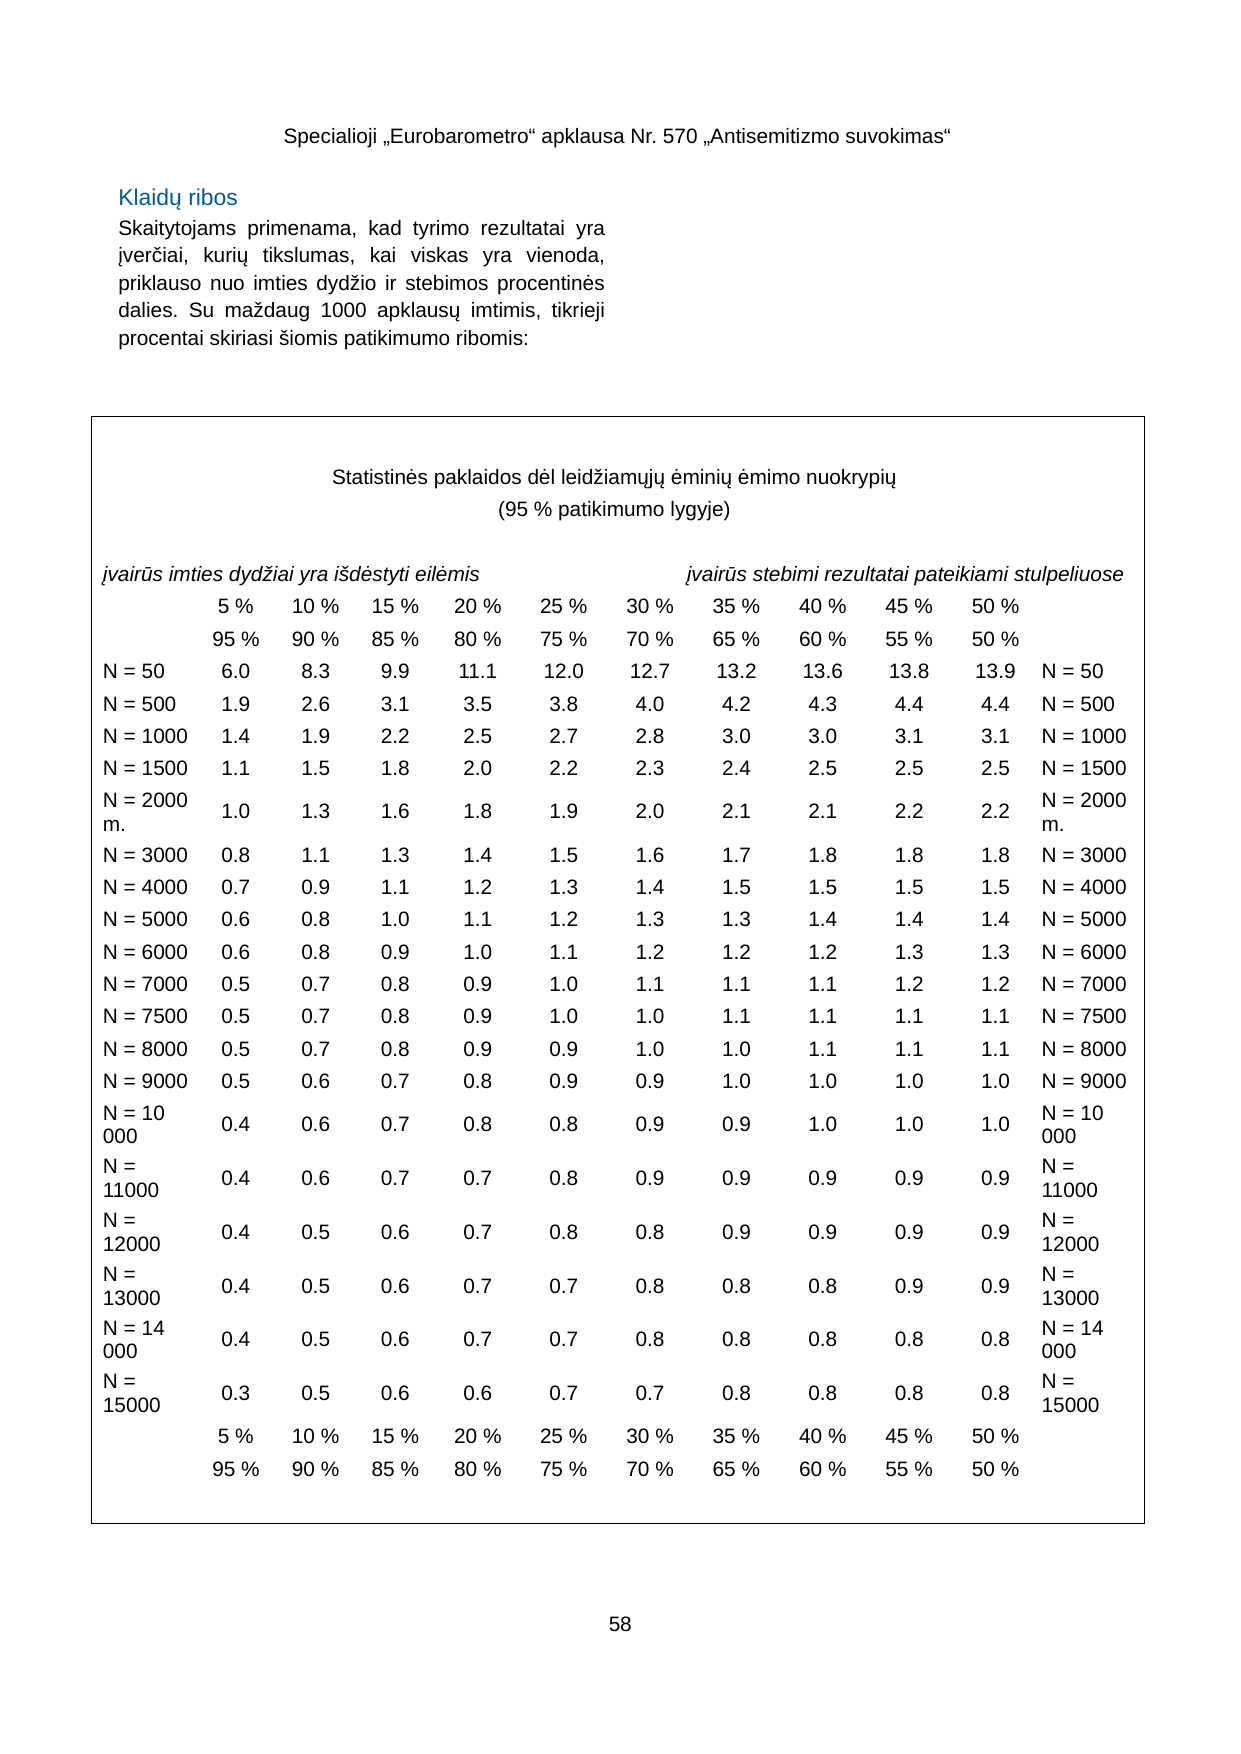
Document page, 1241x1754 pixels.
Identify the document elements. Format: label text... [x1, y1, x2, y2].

table_cell [196, 525, 276, 558]
table_cell 35 % [693, 590, 779, 622]
table_cell 55 % [866, 623, 952, 655]
table_cell 0,7 [276, 1033, 355, 1065]
table_cell 0,6 [355, 1366, 435, 1420]
table_cell 0,7 [355, 1098, 435, 1151]
table_cell 0,9 [866, 1151, 952, 1205]
table_cell N = 7500 [100, 1000, 196, 1033]
table_cell 0,9 [866, 1259, 952, 1312]
table_cell 9,9 [355, 655, 435, 687]
table_cell N = 9000 [1039, 1065, 1135, 1097]
table_cell 1,0 [435, 935, 520, 968]
table_cell 4,2 [693, 687, 779, 720]
table_cell N = 7500 [1039, 1000, 1135, 1033]
table_cell 3,0 [779, 720, 866, 752]
table_cell N = 12000 [1039, 1205, 1135, 1259]
table_cell 60 % [779, 623, 866, 655]
table_cell N = 11000 [1039, 1151, 1135, 1205]
table_cell 0,9 [952, 1259, 1038, 1312]
table_cell 0,8 [355, 968, 435, 1000]
table_cell 30 % [607, 1420, 693, 1452]
table_cell 1,0 [952, 1065, 1038, 1097]
table_cell N = 3000 [100, 838, 196, 871]
table_cell 0,9 [693, 1151, 779, 1205]
table_cell 80 % [435, 1452, 520, 1485]
table_cell 0,6 [276, 1151, 355, 1205]
table_cell 1,2 [693, 935, 779, 968]
table_cell 1,1 [607, 968, 693, 1000]
table_cell N = 500 [1039, 687, 1135, 720]
table_cell 0,9 [693, 1098, 779, 1151]
table_cell 1,2 [435, 871, 520, 903]
table_cell 0,9 [607, 1098, 693, 1151]
table_cell 4,3 [779, 687, 866, 720]
table_cell 1,2 [779, 935, 866, 968]
table_cell 13,2 [693, 655, 779, 687]
table_cell 2,0 [607, 785, 693, 838]
table_cell 0,5 [196, 1000, 276, 1033]
table_cell [100, 590, 196, 622]
table_cell 4,0 [607, 687, 693, 720]
table_cell 0,8 [866, 1313, 952, 1366]
table_cell 2,6 [276, 687, 355, 720]
table_cell N = 3000 [1039, 838, 1135, 871]
table_cell 0,8 [693, 1313, 779, 1366]
table_cell N = 9000 [100, 1065, 196, 1097]
table_cell 13,8 [866, 655, 952, 687]
table_cell 1,1 [435, 903, 520, 935]
table_cell 1,3 [952, 935, 1038, 968]
table_cell 65 % [693, 623, 779, 655]
table_cell 1,4 [607, 871, 693, 903]
table_cell 0,8 [693, 1259, 779, 1312]
table_cell N = 5000 [1039, 903, 1135, 935]
table_cell [100, 1452, 196, 1485]
table_cell 0,8 [779, 1259, 866, 1312]
table_header [100, 461, 196, 493]
table_cell 0,4 [196, 1259, 276, 1312]
table_cell 1,3 [607, 903, 693, 935]
table_cell 1,4 [779, 903, 866, 935]
table_cell 1,1 [196, 752, 276, 784]
table_cell 1,3 [866, 935, 952, 968]
table_cell 90 % [276, 623, 355, 655]
table_cell 5 % [196, 590, 276, 622]
table_cell 1,2 [866, 968, 952, 1000]
table_cell 1,1 [952, 1033, 1038, 1065]
table_cell 11,1 [435, 655, 520, 687]
table_cell 2,1 [779, 785, 866, 838]
table_cell [1039, 493, 1135, 525]
table_cell 1,5 [693, 871, 779, 903]
table_cell (95 % patikimumo lygyje) [196, 493, 1038, 525]
table_cell 25 % [520, 1420, 607, 1452]
table_cell 1,5 [276, 752, 355, 784]
table_cell 0,8 [276, 903, 355, 935]
table_cell 0,9 [779, 1205, 866, 1259]
table_cell 13,6 [779, 655, 866, 687]
table_cell 12,7 [607, 655, 693, 687]
table_cell [779, 525, 866, 558]
table_cell 0,5 [276, 1313, 355, 1366]
table_cell 0,7 [435, 1151, 520, 1205]
table_cell 4,4 [866, 687, 952, 720]
table_cell 0,8 [355, 1033, 435, 1065]
table_cell 0,9 [520, 1033, 607, 1065]
table_cell N = 4000 [100, 871, 196, 903]
table_cell 1,3 [276, 785, 355, 838]
table_cell 85 % [355, 623, 435, 655]
table_cell [952, 525, 1038, 558]
table_cell 3,1 [866, 720, 952, 752]
table_cell N = 6000 [1039, 935, 1135, 968]
table_header Statistinės paklaidos dėl leidžiamųjų ėminių ėmimo nuokrypių [196, 461, 1038, 493]
table_cell N = 500 [100, 687, 196, 720]
table_cell 4,4 [952, 687, 1038, 720]
table_cell 1,1 [520, 935, 607, 968]
table_cell 0,8 [607, 1205, 693, 1259]
table_cell 2,5 [435, 720, 520, 752]
table_cell 1,0 [196, 785, 276, 838]
table_cell N = 11000 [100, 1151, 196, 1205]
table_cell 1,4 [866, 903, 952, 935]
table_cell N = 1000 [100, 720, 196, 752]
table_cell 0,6 [276, 1098, 355, 1151]
table_cell 75 % [520, 1452, 607, 1485]
table_cell 0,9 [779, 1151, 866, 1205]
table_cell 0,7 [520, 1313, 607, 1366]
table_cell 0,5 [276, 1366, 355, 1420]
table_cell 10 % [276, 1420, 355, 1452]
table_cell [435, 525, 520, 558]
table_cell 1,1 [779, 1033, 866, 1065]
table_cell [100, 525, 196, 558]
table_cell 0,6 [355, 1259, 435, 1312]
table_cell N = 13000 [1039, 1259, 1135, 1312]
table_cell N = 7000 [1039, 968, 1135, 1000]
table_cell N = 14 000 [100, 1313, 196, 1366]
table_cell 0,7 [607, 1366, 693, 1420]
table_cell 1,0 [866, 1065, 952, 1097]
table_cell 0,6 [196, 935, 276, 968]
table_cell 1,6 [355, 785, 435, 838]
table_cell [100, 493, 196, 525]
table_cell 0,6 [355, 1313, 435, 1366]
table_cell 6,0 [196, 655, 276, 687]
table_cell 1,0 [607, 1033, 693, 1065]
table_cell 1,2 [520, 903, 607, 935]
table_cell 0,7 [435, 1205, 520, 1259]
table_cell 2,2 [866, 785, 952, 838]
table_cell [520, 558, 607, 590]
table_cell 1,5 [866, 871, 952, 903]
table_cell įvairūs stebimi rezultatai pateikiami stulpeliuose [607, 558, 1135, 590]
table_cell 0,4 [196, 1205, 276, 1259]
table_cell [1039, 623, 1135, 655]
table_cell 2,2 [520, 752, 607, 784]
table_cell 5 % [196, 1420, 276, 1452]
table_cell 2,2 [355, 720, 435, 752]
table_cell 1,1 [779, 968, 866, 1000]
table_cell [1039, 1420, 1135, 1452]
table_cell 1,1 [866, 1000, 952, 1033]
table_cell 1,8 [355, 752, 435, 784]
table_cell 1,4 [435, 838, 520, 871]
table_cell 0,6 [196, 903, 276, 935]
table_cell 2,0 [435, 752, 520, 784]
table_cell 60 % [779, 1452, 866, 1485]
table_cell 0,7 [196, 871, 276, 903]
table_cell N = 15000 [100, 1366, 196, 1420]
table_cell 35 % [693, 1420, 779, 1452]
table_cell 2,3 [607, 752, 693, 784]
table_cell [1039, 590, 1135, 622]
table_cell 0,9 [435, 1000, 520, 1033]
table_cell 0,5 [196, 1065, 276, 1097]
table_cell 75 % [520, 623, 607, 655]
table_cell 1,8 [435, 785, 520, 838]
table_cell 1,3 [693, 903, 779, 935]
table_cell N = 50 [100, 655, 196, 687]
table_cell 55 % [866, 1452, 952, 1485]
table_cell N = 10 000 [1039, 1098, 1135, 1151]
table_cell 0,9 [520, 1065, 607, 1097]
table_cell 1,1 [866, 1033, 952, 1065]
table_cell [100, 623, 196, 655]
table_cell 1,8 [866, 838, 952, 871]
table_cell 0,7 [355, 1151, 435, 1205]
table_cell 1,0 [355, 903, 435, 935]
table_cell 45 % [866, 590, 952, 622]
table_cell 2,1 [693, 785, 779, 838]
table_cell 1,9 [276, 720, 355, 752]
table_cell [1039, 1452, 1135, 1485]
table_cell 0,7 [520, 1366, 607, 1420]
table_cell 1,6 [607, 838, 693, 871]
table_cell 0,5 [196, 1033, 276, 1065]
table_cell 8,3 [276, 655, 355, 687]
table_cell 0,8 [435, 1065, 520, 1097]
table_cell 0,8 [779, 1366, 866, 1420]
table_cell 2,5 [779, 752, 866, 784]
table_cell 0,8 [952, 1313, 1038, 1366]
table_cell 1,0 [520, 1000, 607, 1033]
table_cell N = 8000 [1039, 1033, 1135, 1065]
table_cell [100, 1420, 196, 1452]
table_cell N = 1500 [1039, 752, 1135, 784]
table_cell N = 1000 [1039, 720, 1135, 752]
table_cell 0,9 [952, 1205, 1038, 1259]
table_cell 95 % [196, 1452, 276, 1485]
table_cell 20 % [435, 1420, 520, 1452]
table_cell N = 1500 [100, 752, 196, 784]
table_cell 10 % [276, 590, 355, 622]
table_cell 0,9 [866, 1205, 952, 1259]
table_cell 50 % [952, 1452, 1038, 1485]
table_cell 0,8 [607, 1313, 693, 1366]
table_cell 0,9 [952, 1151, 1038, 1205]
table_cell 0,8 [520, 1151, 607, 1205]
table_cell 0,5 [276, 1205, 355, 1259]
table_cell 0,6 [435, 1366, 520, 1420]
table_cell 1,1 [693, 1000, 779, 1033]
table_cell 0,9 [607, 1065, 693, 1097]
table_cell 0,4 [196, 1151, 276, 1205]
table_cell 1,5 [779, 871, 866, 903]
table_cell 1,3 [355, 838, 435, 871]
table_cell N = 13000 [100, 1259, 196, 1312]
table_cell 0,7 [520, 1259, 607, 1312]
table_cell N = 12000 [100, 1205, 196, 1259]
table_cell 3,1 [952, 720, 1038, 752]
table_cell 0,9 [435, 968, 520, 1000]
text Klaidų ribos [118, 183, 605, 210]
table_cell [693, 525, 779, 558]
table_cell 1,1 [693, 968, 779, 1000]
table_cell 3,8 [520, 687, 607, 720]
table_cell 2,2 [952, 785, 1038, 838]
table_cell 40 % [779, 590, 866, 622]
table_cell 0,7 [355, 1065, 435, 1097]
table_cell 30 % [607, 590, 693, 622]
table_cell 90 % [276, 1452, 355, 1485]
table_cell 0,9 [276, 871, 355, 903]
table_cell 0,6 [276, 1065, 355, 1097]
table_cell 12,0 [520, 655, 607, 687]
table_cell 0,4 [196, 1098, 276, 1151]
table_cell N = 7000 [100, 968, 196, 1000]
table_cell 2,5 [952, 752, 1038, 784]
table_cell 1,5 [520, 838, 607, 871]
table_cell 2,8 [607, 720, 693, 752]
table_cell 0,8 [435, 1098, 520, 1151]
table_cell 0,9 [693, 1205, 779, 1259]
table_cell 95 % [196, 623, 276, 655]
table_cell 1,0 [693, 1065, 779, 1097]
text Skaitytojams primenama, kad tyrimo rezultatai yra įverčiai, kurių tikslumas, kai viskas yra vienoda, priklauso nuo imties dydžio ir stebimos procentinės dalies. Su maždaug 1000 apklausų imtimis, tikrieji procentai skiriasi šiomis patikimumo ribomis: [118, 216, 605, 350]
table_cell 0,7 [276, 1000, 355, 1033]
table_cell 1,0 [693, 1033, 779, 1065]
table_cell 1,0 [779, 1065, 866, 1097]
table_cell 1,4 [196, 720, 276, 752]
table_cell 3,1 [355, 687, 435, 720]
table_cell 1,0 [779, 1098, 866, 1151]
table_cell 2,5 [866, 752, 952, 784]
table_cell 1,2 [952, 968, 1038, 1000]
table_cell 0,9 [607, 1151, 693, 1205]
table_cell įvairūs imties dydžiai yra išdėstyti eilėmis [100, 558, 520, 590]
table_cell 15 % [355, 1420, 435, 1452]
table_cell 45 % [866, 1420, 952, 1452]
table_cell 0,7 [276, 968, 355, 1000]
table_cell N = 8000 [100, 1033, 196, 1065]
table_cell N = 2000 m. [100, 785, 196, 838]
table_cell 0,6 [355, 1205, 435, 1259]
table_cell 0,8 [779, 1313, 866, 1366]
table_cell 13,9 [952, 655, 1038, 687]
table_cell 1,2 [607, 935, 693, 968]
table_cell 1,8 [952, 838, 1038, 871]
table_cell 0,8 [355, 1000, 435, 1033]
table_cell 1,8 [779, 838, 866, 871]
table_cell 0,7 [435, 1259, 520, 1312]
table_cell 1,9 [520, 785, 607, 838]
table_cell 50 % [952, 623, 1038, 655]
table_cell 0,8 [276, 935, 355, 968]
table_cell 1,0 [952, 1098, 1038, 1151]
table_cell 40 % [779, 1420, 866, 1452]
table_cell 0,8 [866, 1366, 952, 1420]
table_cell 70 % [607, 623, 693, 655]
table_cell N = 2000 m. [1039, 785, 1135, 838]
table_cell 1,3 [520, 871, 607, 903]
table_cell 1,9 [196, 687, 276, 720]
table_cell 3,5 [435, 687, 520, 720]
table_cell 1,1 [779, 1000, 866, 1033]
table_cell 0,8 [196, 838, 276, 871]
table_cell 0,8 [520, 1205, 607, 1259]
table_cell 1,1 [276, 838, 355, 871]
table_cell 50 % [952, 590, 1038, 622]
table_cell 0,8 [520, 1098, 607, 1151]
table_cell 1,1 [355, 871, 435, 903]
table_cell 70 % [607, 1452, 693, 1485]
table_cell 1,0 [607, 1000, 693, 1033]
table_cell N = 10 000 [100, 1098, 196, 1151]
table_cell 0,4 [196, 1313, 276, 1366]
table_cell 2,4 [693, 752, 779, 784]
table_cell N = 6000 [100, 935, 196, 968]
table_cell 20 % [435, 590, 520, 622]
table_cell [1039, 525, 1135, 558]
table_cell 0,8 [693, 1366, 779, 1420]
table_cell N = 4000 [1039, 871, 1135, 903]
table_cell 3,0 [693, 720, 779, 752]
table_cell N = 14 000 [1039, 1313, 1135, 1366]
table_cell 0,9 [435, 1033, 520, 1065]
table_cell 0,3 [196, 1366, 276, 1420]
table_cell 25 % [520, 590, 607, 622]
table_cell 2,7 [520, 720, 607, 752]
table_cell 65 % [693, 1452, 779, 1485]
table_cell 80 % [435, 623, 520, 655]
table_cell 1,5 [952, 871, 1038, 903]
table_cell 0,8 [607, 1259, 693, 1312]
table_cell N = 50 [1039, 655, 1135, 687]
table_cell 1,4 [952, 903, 1038, 935]
table_cell [355, 525, 435, 558]
table_cell 50 % [952, 1420, 1038, 1452]
table_cell [276, 525, 355, 558]
table_cell N = 5000 [100, 903, 196, 935]
table_cell 1,7 [693, 838, 779, 871]
table_cell 15 % [355, 590, 435, 622]
table_cell 1,1 [952, 1000, 1038, 1033]
table_cell [607, 525, 693, 558]
table_cell 85 % [355, 1452, 435, 1485]
table_cell 0,5 [196, 968, 276, 1000]
table_cell 0,5 [276, 1259, 355, 1312]
table_header [1039, 461, 1135, 493]
table_cell 1,0 [520, 968, 607, 1000]
table_cell 0,9 [355, 935, 435, 968]
table_cell 0,7 [435, 1313, 520, 1366]
table_cell 0,8 [952, 1366, 1038, 1420]
table_cell [866, 525, 952, 558]
table_cell N = 15000 [1039, 1366, 1135, 1420]
table_cell 1,0 [866, 1098, 952, 1151]
table_cell [520, 525, 607, 558]
